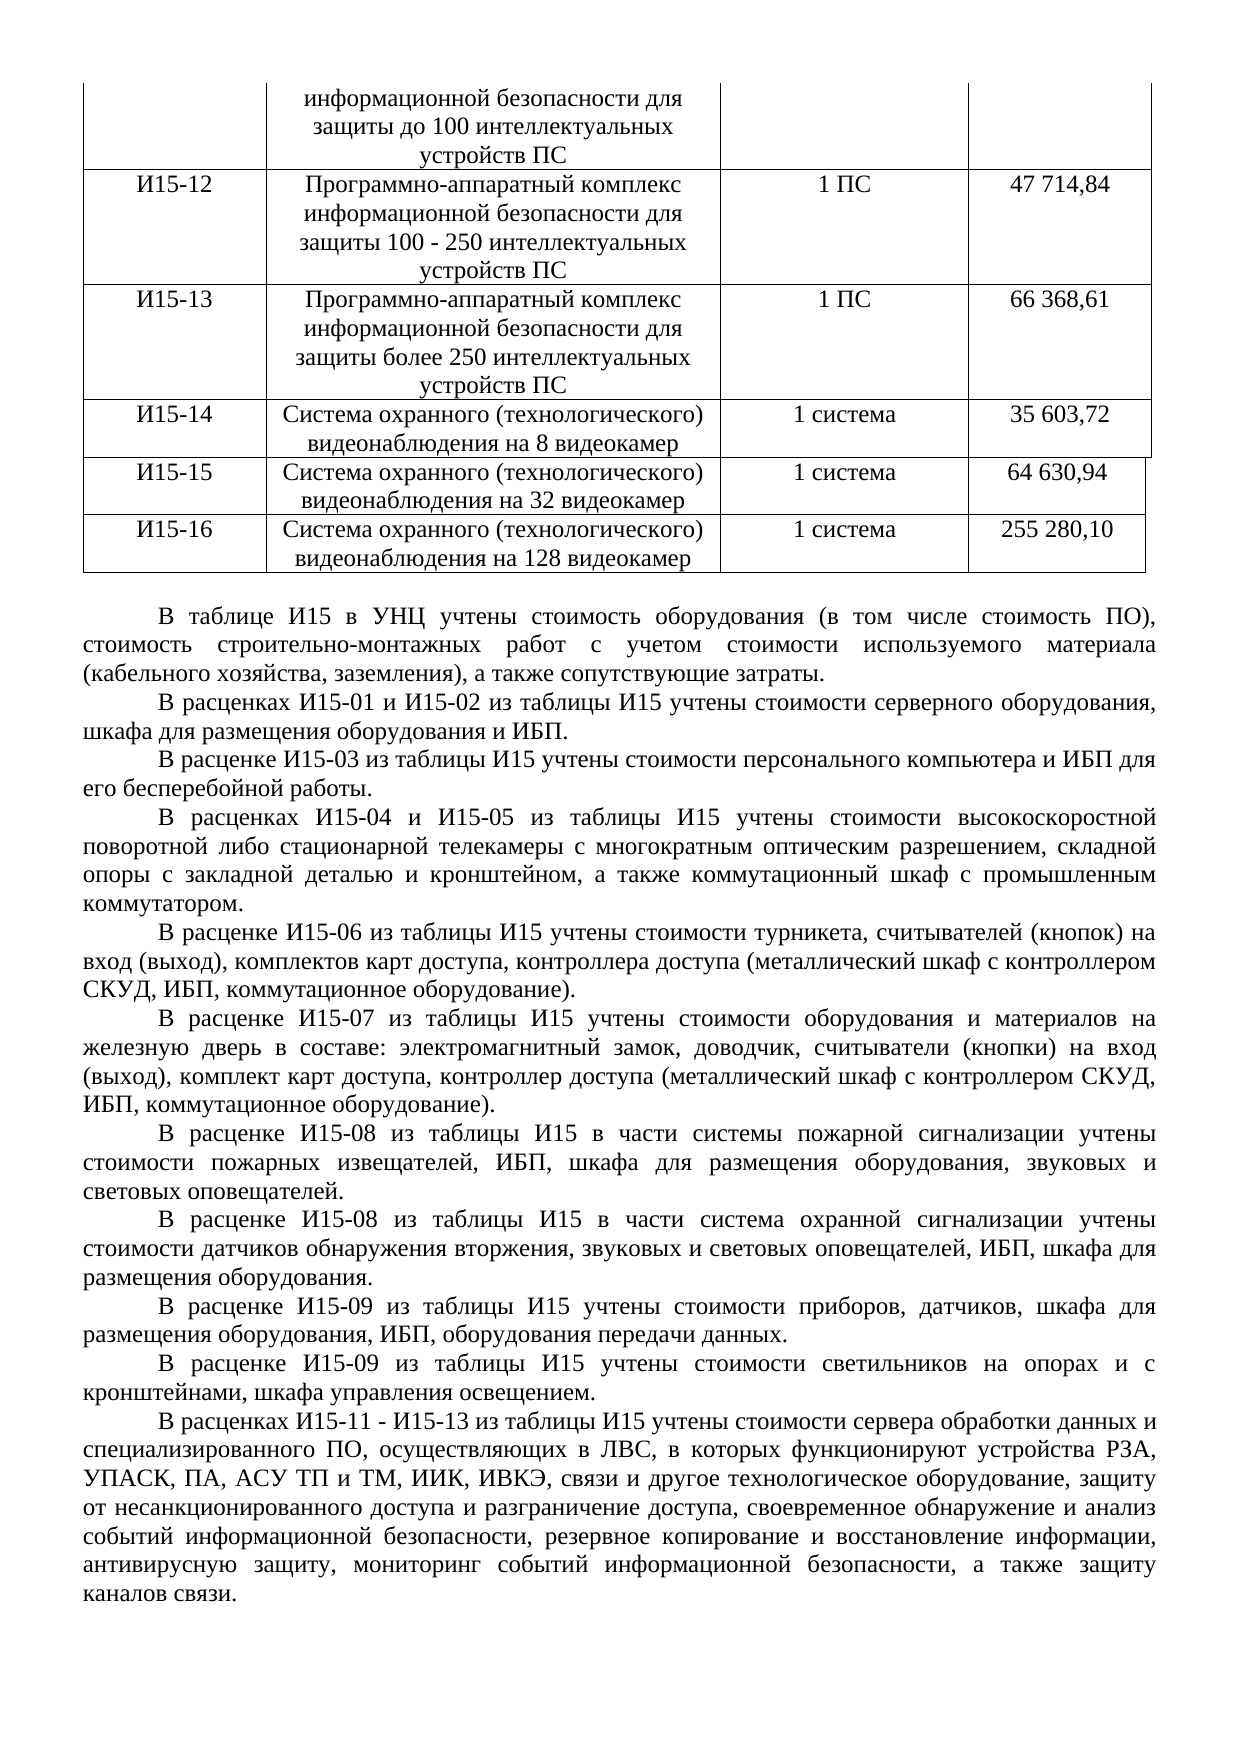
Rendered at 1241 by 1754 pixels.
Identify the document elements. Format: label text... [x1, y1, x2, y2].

table_cell Система охранного (технологического) видеонаблюдения на 32 видеокамер [267, 458, 720, 514]
text В расценке И15-08 из таблицы И15 в части системы пожарной сигнализации учтены стоимости пожарных извещателей, ИБП, шкафа для размещения оборудования, звуковых и световых оповещателей. [83, 1118, 1157, 1204]
table_cell 66 368,61 [969, 285, 1151, 399]
text В расценке И15-03 из таблицы И15 учтены стоимости персонального компьютера и ИБП для его бесперебойной работы. [83, 744, 1157, 802]
text В расценке И15-07 из таблицы И15 учтены стоимости оборудования и материалов на железную дверь в составе: электромагнитный замок, доводчик, считыватели (кнопки) на вход (выход), комплект карт доступа, контроллер доступа (металлический шкаф с контроллером СКУД, ИБП, коммутационное оборудование). [83, 1003, 1157, 1118]
text В расценках И15-01 и И15-02 из таблицы И15 учтены стоимости серверного оборудования, шкафа для размещения оборудования и ИБП. [83, 687, 1157, 744]
table_cell [969, 83, 1151, 169]
table_cell 64 630,94 [969, 458, 1145, 514]
table_cell 1 ПС [721, 285, 968, 399]
table_cell И15-14 [84, 400, 266, 457]
table_cell [1146, 515, 1152, 572]
text В расценке И15-06 из таблицы И15 учтены стоимости турникета, считывателей (кнопок) на вход (выход), комплектов карт доступа, контроллера доступа (металлический шкаф с контроллером СКУД, ИБП, коммутационное оборудование). [83, 917, 1157, 1003]
table_cell 1 система [721, 458, 968, 514]
table_cell 255 280,10 [969, 515, 1145, 572]
table_cell Система охранного (технологического) видеонаблюдения на 8 видеокамер [267, 400, 720, 457]
text В таблице И15 в УНЦ учтены стоимость оборудования (в том числе стоимость ПО), стоимость строительно-монтажных работ с учетом стоимости используемого материала (кабельного хозяйства, заземления), а также сопутствующие затраты. [83, 601, 1157, 687]
table_cell [1146, 458, 1152, 514]
text В расценках И15-11 - И15-13 из таблицы И15 учтены стоимости сервера обработки данных и специализированного ПО, осуществляющих в ЛВС, в которых функционируют устройства РЗА, УПАСК, ПА, АСУ ТП и ТМ, ИИК, ИВКЭ, связи и другое технологическое оборудование, защиту от несанкционированного доступа и разграничение доступа, своевременное обнаружение и анализ событий информационной безопасности, резервное копирование и восстановление информации, антивирусную защиту, мониторинг событий информационной безопасности, а также защиту каналов связи. [83, 1406, 1157, 1607]
table_cell И15-16 [84, 515, 266, 572]
table_cell И15-13 [84, 285, 266, 399]
table_cell Программно-аппаратный комплекс информационной безопасности для защиты более 250 интеллектуальных устройств ПС [267, 285, 720, 399]
table_cell 1 система [721, 515, 968, 572]
table_cell 1 система [721, 400, 968, 457]
text В расценке И15-09 из таблицы И15 учтены стоимости приборов, датчиков, шкафа для размещения оборудования, ИБП, оборудования передачи данных. [83, 1291, 1157, 1348]
text В расценке И15-08 из таблицы И15 в части система охранной сигнализации учтены стоимости датчиков обнаружения вторжения, звуковых и световых оповещателей, ИБП, шкафа для размещения оборудования. [83, 1204, 1157, 1291]
text В расценке И15-09 из таблицы И15 учтены стоимости светильников на опорах и с кронштейнами, шкафа управления освещением. [83, 1348, 1157, 1406]
table_cell 1 ПС [721, 170, 968, 284]
table_cell Система охранного (технологического) видеонаблюдения на 128 видеокамер [267, 515, 720, 572]
table_cell И15-15 [84, 458, 266, 514]
table_cell информационной безопасности для защиты до 100 интеллектуальных устройств ПС [267, 83, 720, 169]
text В расценках И15-04 и И15-05 из таблицы И15 учтены стоимости высокоскоростной поворотной либо стационарной телекамеры с многократным оптическим разрешением, складной опоры с закладной деталью и кронштейном, а также коммутационный шкаф с промышленным коммутатором. [83, 802, 1157, 917]
table_cell 35 603,72 [969, 400, 1151, 457]
table_cell [84, 83, 266, 169]
table_cell И15-12 [84, 170, 266, 284]
table_cell [721, 83, 968, 169]
table_cell 47 714,84 [969, 170, 1151, 284]
table_cell Программно-аппаратный комплекс информационной безопасности для защиты 100 - 250 интеллектуальных устройств ПС [267, 170, 720, 284]
